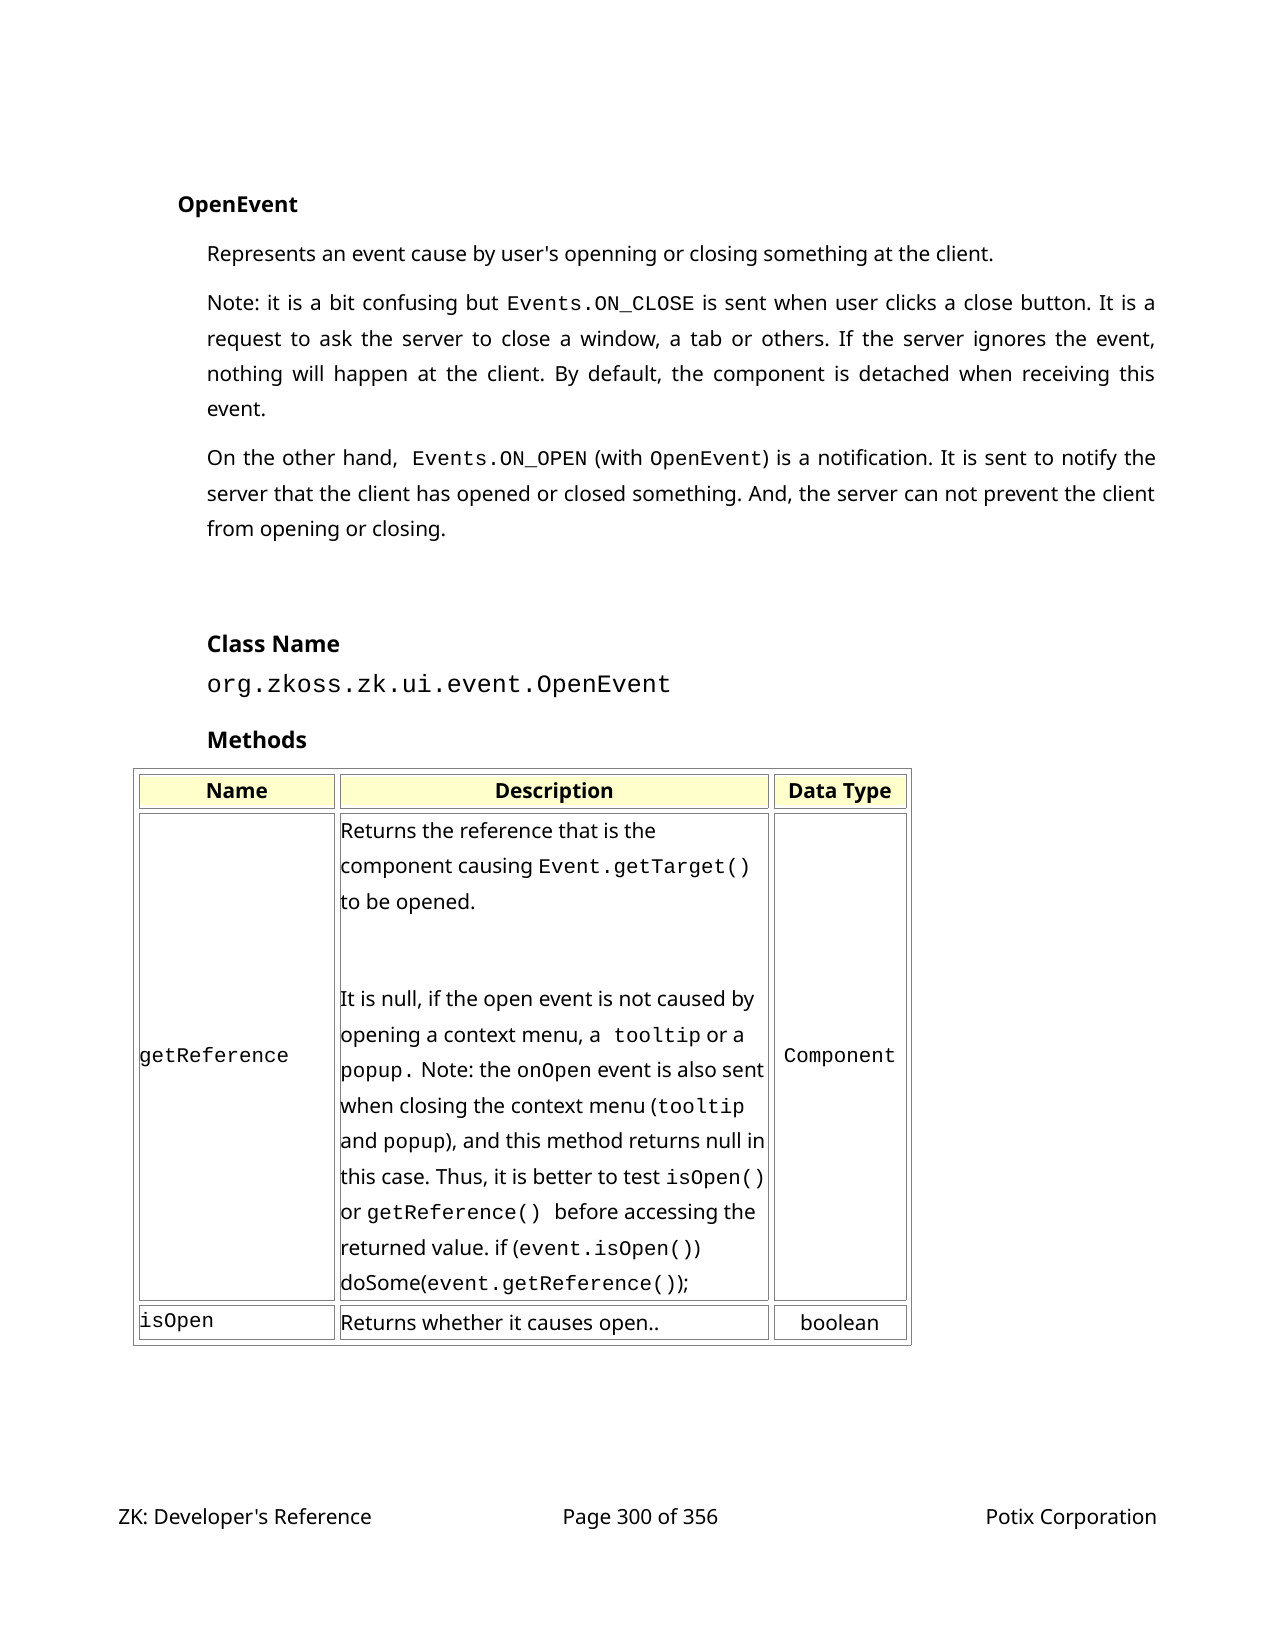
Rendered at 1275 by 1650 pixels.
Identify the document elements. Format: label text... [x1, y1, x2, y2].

table_cell Returns whether it causes open.. [337, 1300, 771, 1339]
table_cell getReference [136, 808, 337, 1300]
text Note: it is a bit confusing but Events.ON_CLOSE is sent when user clicks a close button. It is a request to ask the server to close a window, a tab or others. If the server ignores the event, nothing will happen at the client. By default, the component is detached when receiving this event. [207, 288, 1157, 422]
table_cell Component [771, 808, 908, 1300]
table_header Description [337, 769, 771, 808]
text On the other hand, Events.ON_OPEN (with OpenEvent) is a notification. It is sent to notify the server that the client has opened or closed something. And, the server can not prevent the client from opening or closing. [207, 443, 1157, 542]
text org.zkoss.zk.ui.event.OpenEvent [207, 671, 1157, 699]
table_cell Returns the reference that is the component causing Event.getTarget() to be opened. It is null, if the open event is not caused by opening a context menu, a tooltip or a popup. Note: the onOpen event is also sent when closing the context menu (tooltip and popup), and this method returns null in this case. Thus, it is better to test isOpen() or getReference() before accessing the returned value. if (event.isOpen()) doSome(event.getReference()); [337, 808, 771, 1300]
subtitle Methods [207, 724, 1157, 756]
text Represents an event cause by user's openning or closing something at the client. [207, 239, 1157, 268]
subtitle OpenEvent [177, 189, 1157, 219]
table_cell boolean [771, 1300, 908, 1339]
table_header Name [136, 769, 337, 808]
table_header Data Type [771, 769, 908, 808]
subtitle Class Name [207, 628, 1157, 659]
table_cell isOpen [136, 1300, 337, 1339]
